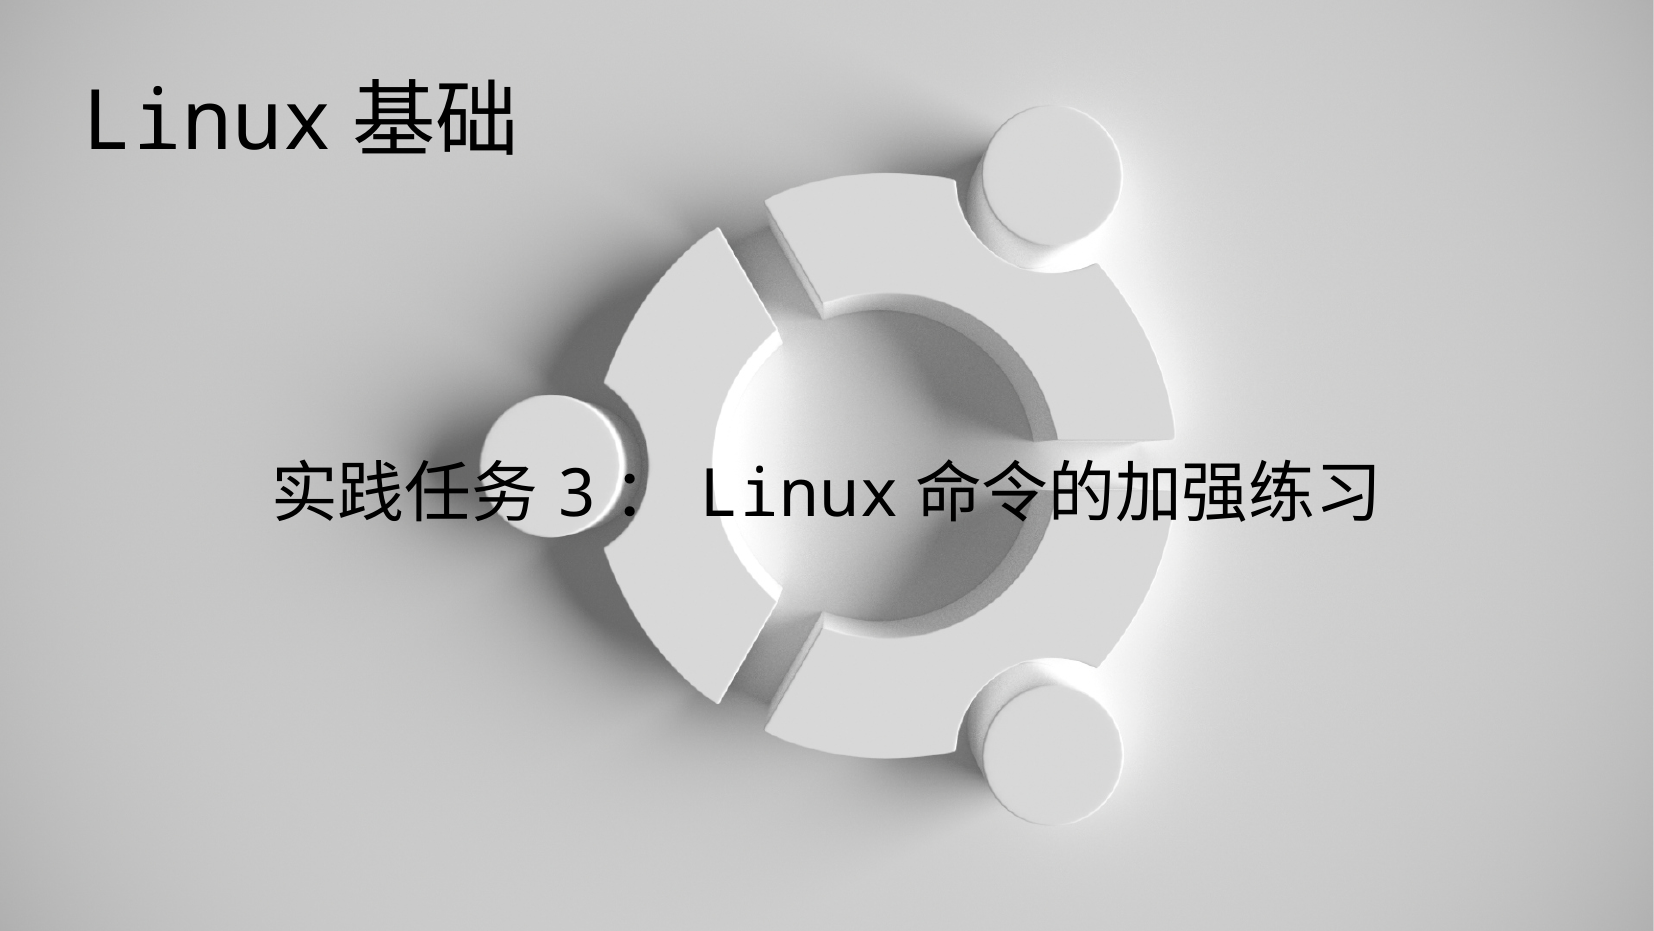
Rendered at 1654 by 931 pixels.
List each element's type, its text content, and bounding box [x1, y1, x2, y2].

picture [0, 0, 1654, 931]
title Linux基础 [82, 37, 1571, 189]
subtitle 实践任务3：Linux命令的加强练习 [82, 217, 1571, 758]
